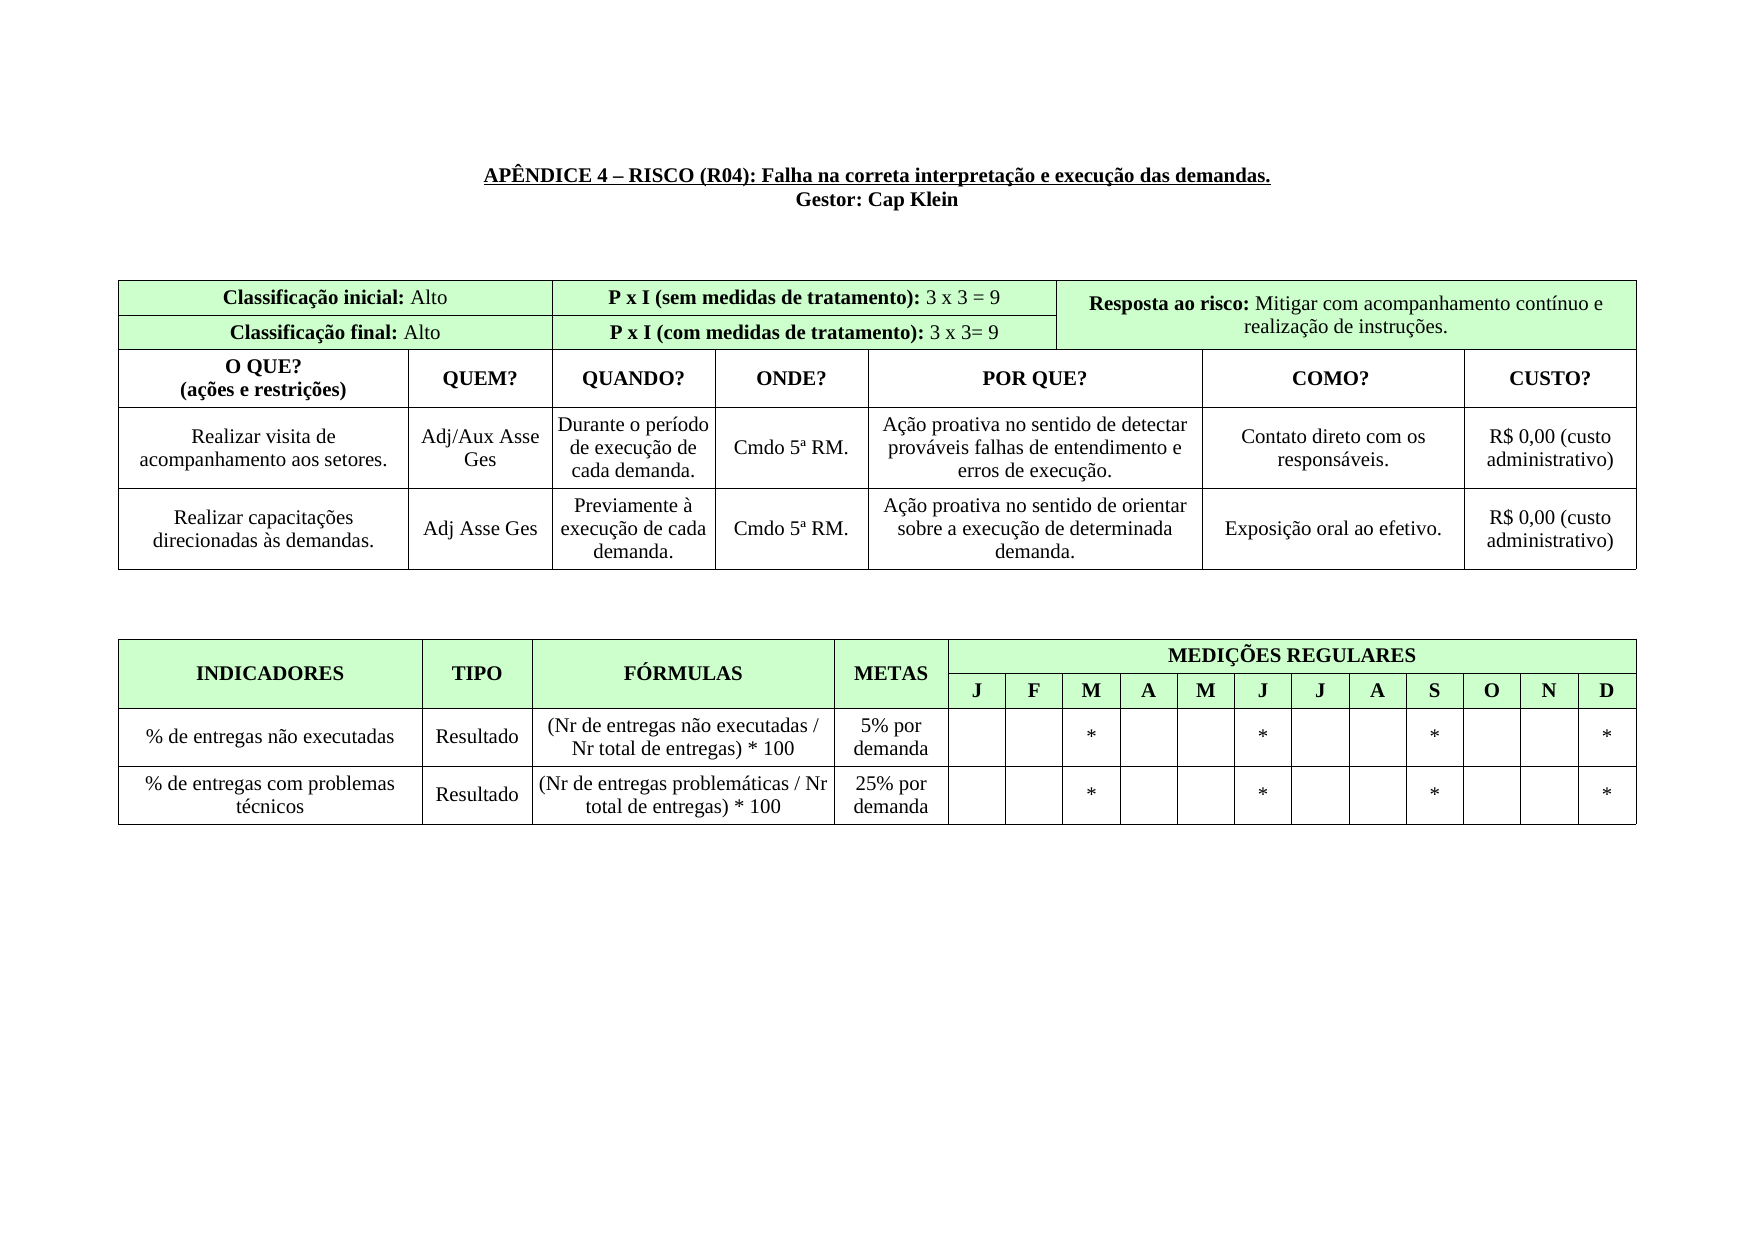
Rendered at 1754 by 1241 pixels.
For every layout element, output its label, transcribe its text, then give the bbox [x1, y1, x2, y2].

table_cell J [1235, 674, 1291, 708]
table_cell 25% por demanda [835, 767, 948, 823]
table_cell A [1121, 674, 1177, 708]
table_cell [1521, 767, 1578, 823]
table_cell Adj Asse Ges [409, 489, 552, 569]
table_cell Contato direto com os responsáveis. [1203, 408, 1464, 488]
table_header Classificação inicial: Alto [119, 281, 552, 315]
table_cell [1350, 767, 1406, 823]
table_cell R$ 0,00 (custo administrativo) [1465, 489, 1636, 569]
table_cell M [1178, 674, 1234, 708]
table_cell Realizar capacitações direcionadas às demandas. [119, 489, 408, 569]
table_cell [949, 709, 1005, 766]
table_header INDICADORES [119, 640, 422, 708]
table_cell D [1579, 674, 1636, 708]
table_cell % de entregas com problemas técnicos [119, 767, 422, 823]
table_cell Ação proativa no sentido de detectar prováveis falhas de entendimento e erros de execução. [869, 408, 1202, 488]
table_cell [1006, 709, 1062, 766]
table_cell COMO? [1203, 350, 1464, 407]
table_cell POR QUE? [869, 350, 1202, 407]
table_cell [1464, 709, 1520, 766]
table_cell J [1292, 674, 1349, 708]
table_cell [1464, 767, 1520, 823]
table_cell Cmdo 5ª RM. [716, 408, 868, 488]
table_cell [1521, 709, 1578, 766]
table_cell J [949, 674, 1005, 708]
table_cell * [1579, 709, 1636, 766]
table_cell Resultado [423, 767, 532, 823]
table_cell M [1063, 674, 1120, 708]
table_cell [1350, 709, 1406, 766]
table_cell Ação proativa no sentido de orientar sobre a execução de determinada demanda. [869, 489, 1202, 569]
table_cell Classificação final: Alto [119, 316, 552, 349]
table_cell [949, 767, 1005, 823]
table_cell R$ 0,00 (custo administrativo) [1465, 408, 1636, 488]
table_header P x I (sem medidas de tratamento): 3 x 3 = 9 [553, 281, 1056, 315]
table_cell * [1063, 709, 1120, 766]
table_cell A [1350, 674, 1406, 708]
table_cell S [1407, 674, 1463, 708]
table_cell * [1579, 767, 1636, 823]
table_header TIPO [423, 640, 532, 708]
table_cell [1292, 709, 1349, 766]
text Gestor: Cap Klein [118, 187, 1636, 211]
table_cell Realizar visita de acompanhamento aos setores. [119, 408, 408, 488]
table_cell * [1407, 709, 1463, 766]
table_cell [1292, 767, 1349, 823]
table_cell Exposição oral ao efetivo. [1203, 489, 1464, 569]
table_cell Cmdo 5ª RM. [716, 489, 868, 569]
table_cell (Nr de entregas não executadas / Nr total de entregas) * 100 [533, 709, 834, 766]
table_cell * [1235, 767, 1291, 823]
table_cell F [1006, 674, 1062, 708]
table_cell * [1063, 767, 1120, 823]
table_cell ONDE? [716, 350, 868, 407]
table_cell Resultado [423, 709, 532, 766]
table_cell N [1521, 674, 1578, 708]
table_cell Durante o período de execução de cada demanda. [553, 408, 715, 488]
table_cell QUANDO? [553, 350, 715, 407]
table_cell [1178, 767, 1234, 823]
table_header FÓRMULAS [533, 640, 834, 708]
table_cell O [1464, 674, 1520, 708]
text APÊNDICE 4 – RISCO (R04): Falha na correta interpretação e execução das demandas. [118, 164, 1636, 187]
table_cell Adj/Aux Asse Ges [409, 408, 552, 488]
table_cell O QUE? (ações e restrições) [119, 350, 408, 407]
table_header METAS [835, 640, 948, 708]
table_header Resposta ao risco: Mitigar com acompanhamento contínuo e realização de instruções. [1057, 281, 1636, 349]
table_cell * [1235, 709, 1291, 766]
table_cell [1121, 767, 1177, 823]
table_cell CUSTO? [1465, 350, 1636, 407]
table_cell % de entregas não executadas [119, 709, 422, 766]
table_header MEDIÇÕES REGULARES [949, 640, 1636, 673]
table_cell P x I (com medidas de tratamento): 3 x 3= 9 [553, 316, 1056, 349]
table_cell QUEM? [409, 350, 552, 407]
table_cell Previamente à execução de cada demanda. [553, 489, 715, 569]
table_cell * [1407, 767, 1463, 823]
table_cell [1121, 709, 1177, 766]
table_cell (Nr de entregas problemáticas / Nr total de entregas) * 100 [533, 767, 834, 823]
table_cell 5% por demanda [835, 709, 948, 766]
table_cell [1006, 767, 1062, 823]
table_cell [1178, 709, 1234, 766]
